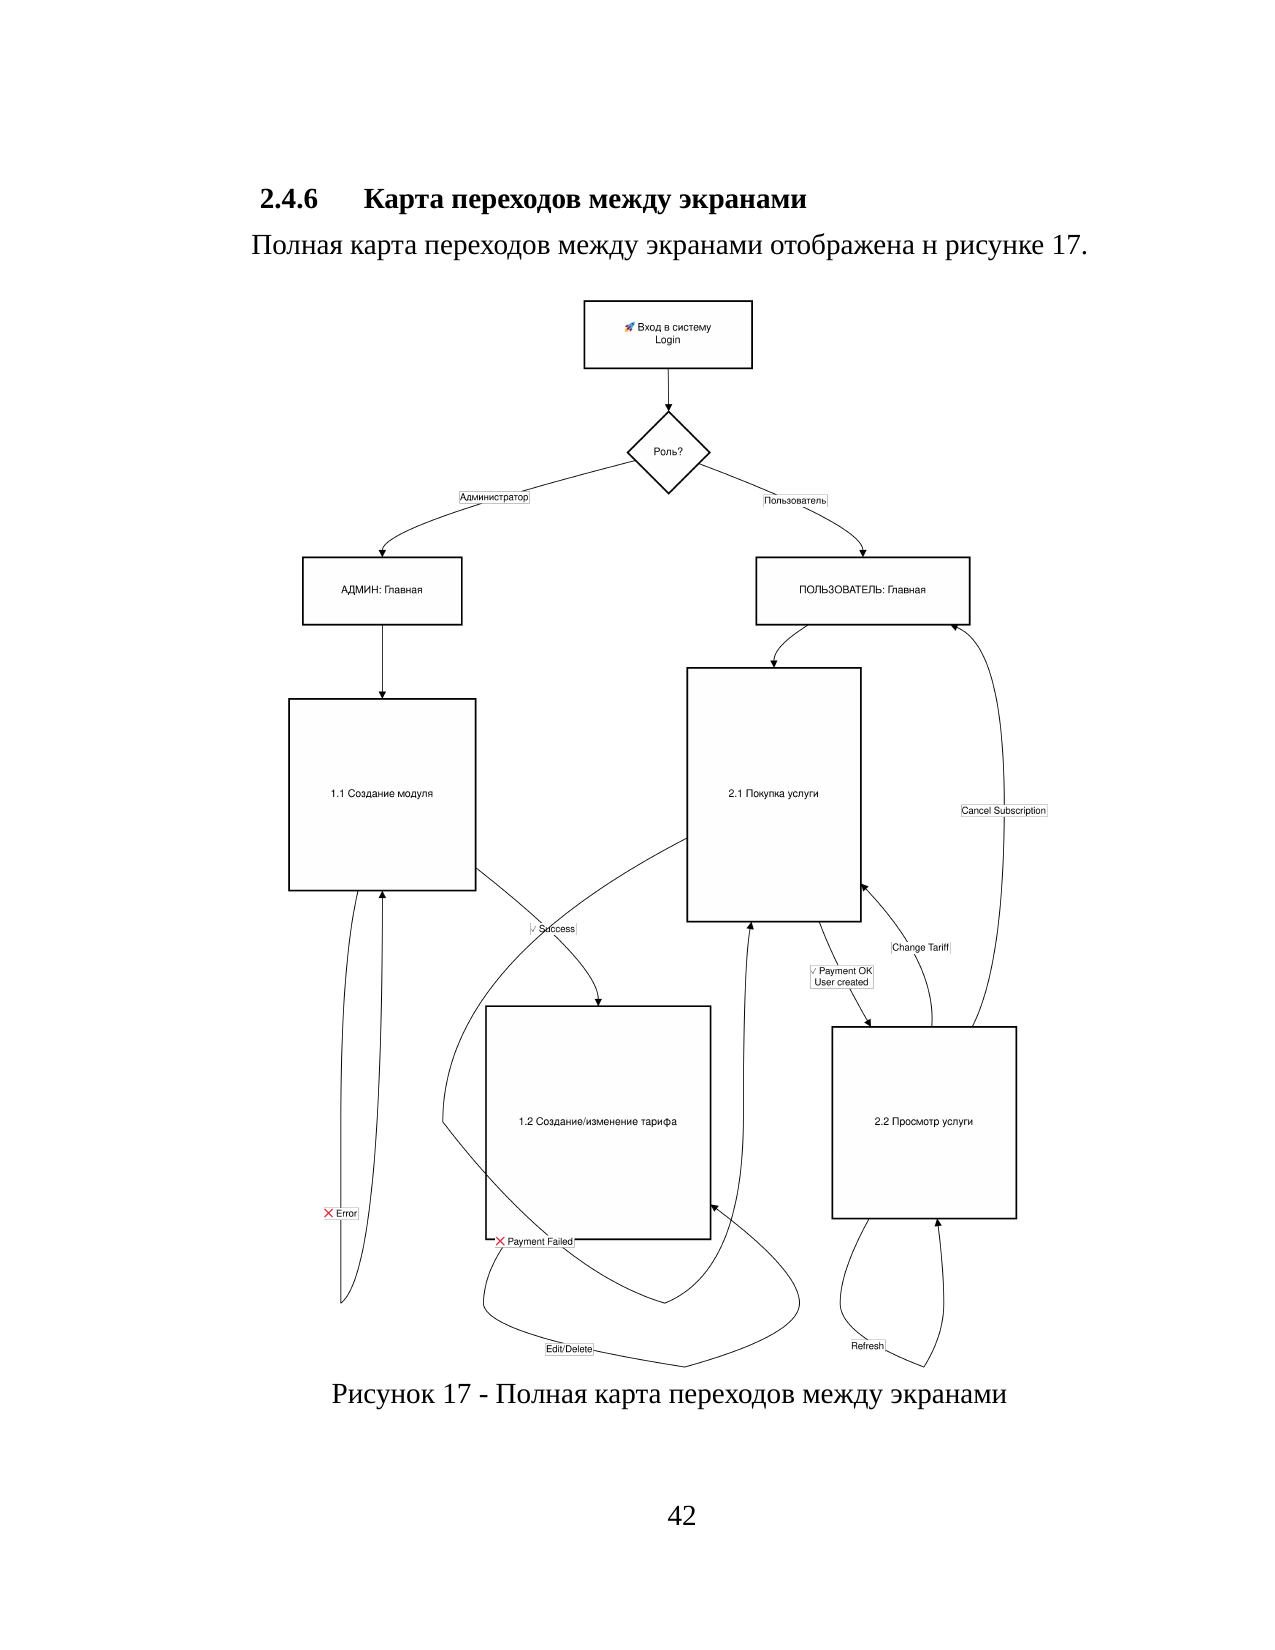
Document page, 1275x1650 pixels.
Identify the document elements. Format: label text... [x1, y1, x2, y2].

picture [280, 291, 1059, 1376]
subtitle Карта переходов между экранами [252, 181, 1186, 215]
text Полная карта переходов между экранами отображена н рисунке 17. [177, 227, 1186, 261]
text [280, 279, 1059, 291]
text Рисунок 17 - Полная карта переходов между экранами [280, 1376, 1059, 1409]
